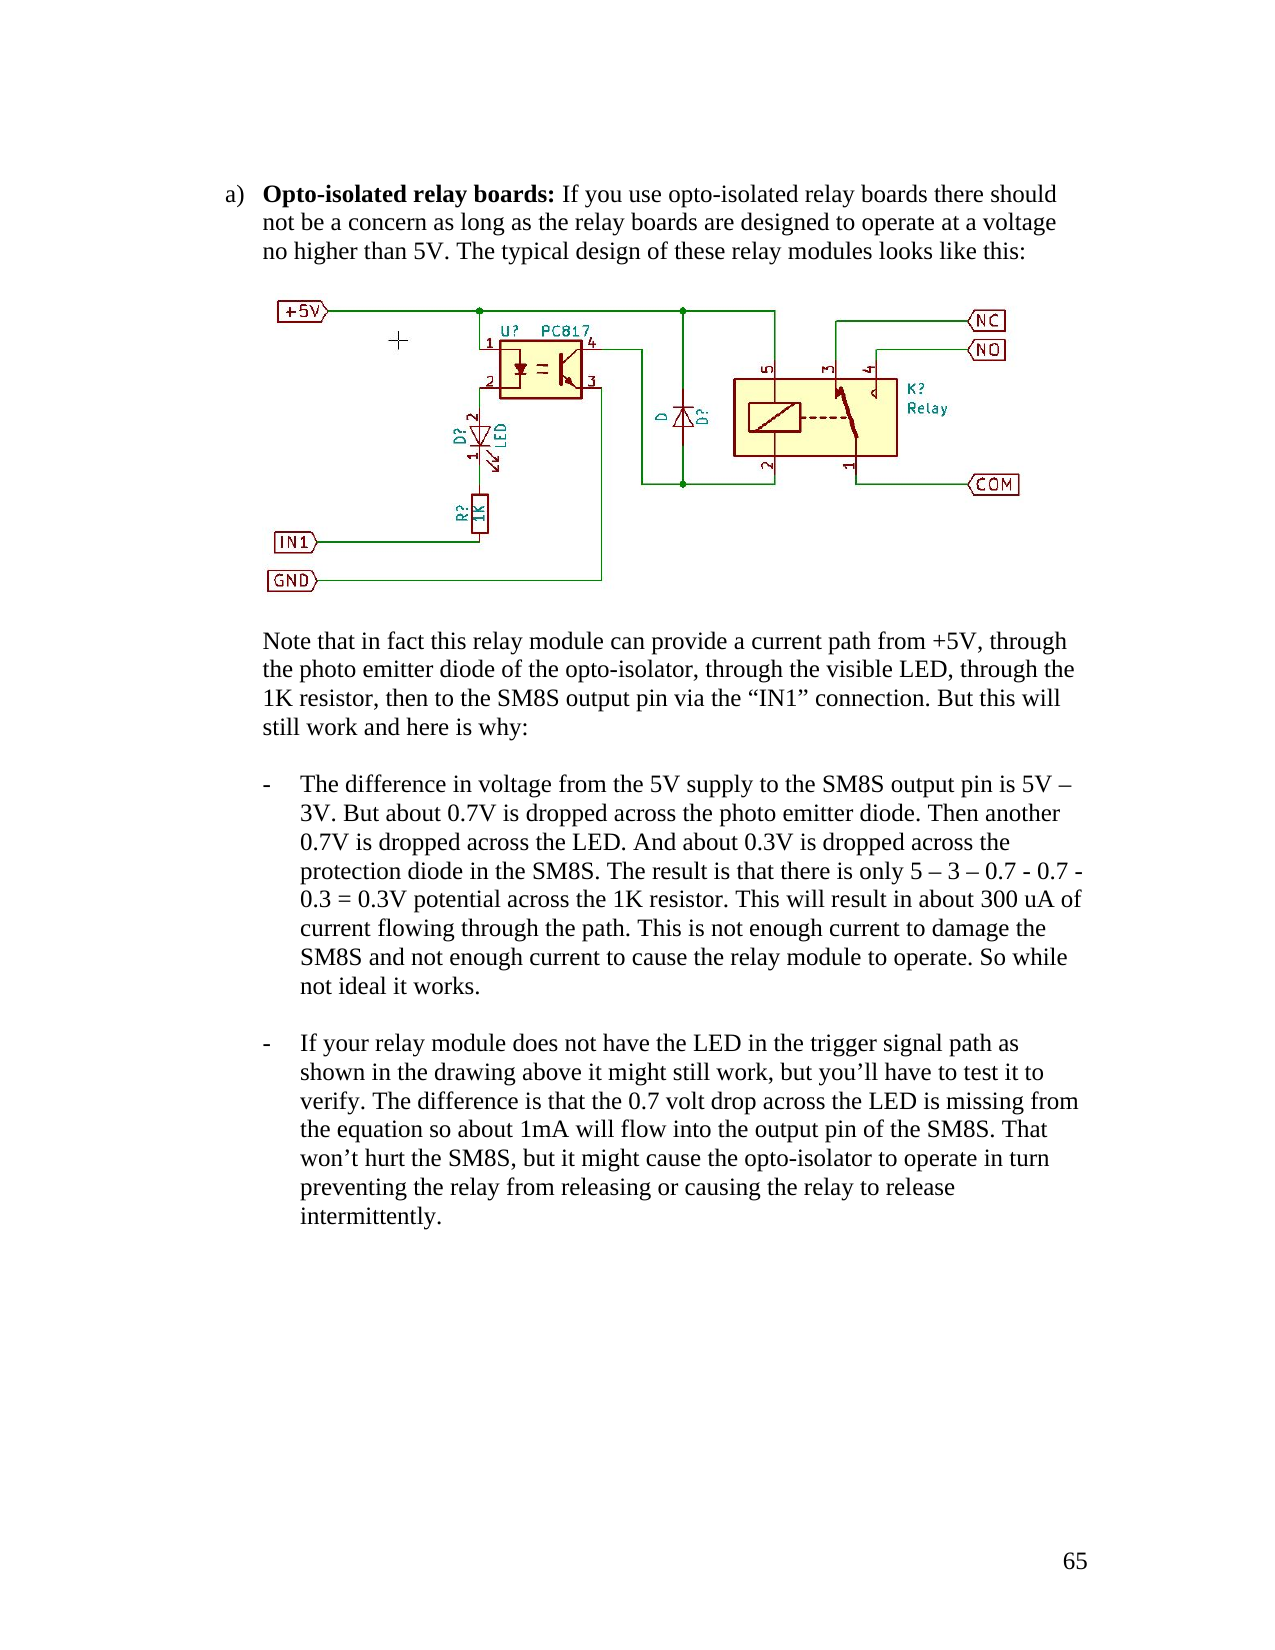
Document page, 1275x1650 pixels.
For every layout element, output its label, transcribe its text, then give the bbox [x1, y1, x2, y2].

picture [262, 293, 1024, 597]
list If your relay module does not have the LED in the trigger signal path as shown in the drawing above it might still work, but you’ll have to test it to verify. The difference is that the 0.7 volt drop across the LED is missing from the equation so about 1mA will flow into the output pin of the SM8S. That won’t hurt the SM8S, but it might cause the opto-isolator to operate in turn preventing the relay from releasing or causing the relay to release intermittently. [262, 1028, 1087, 1229]
list The difference in voltage from the 5V supply to the SM8S output pin is 5V – 3V. But about 0.7V is dropped across the photo emitter diode. Then another 0.7V is dropped across the LED. And about 0.3V is dropped across the protection diode in the SM8S. The result is that there is only 5 – 3 – 0.7 - 0.7 - 0.3 = 0.3V potential across the 1K resistor. This will result in about 300 uA of current flowing through the path. This is not enough current to damage the SM8S and not enough current to cause the relay module to operate. So while not ideal it works. [262, 769, 1087, 999]
list Opto-isolated relay boards: If you use opto-isolated relay boards there should not be a concern as long as the relay boards are designed to operate at a voltage no higher than 5V. The typical design of these relay modules looks like this: [225, 179, 1087, 265]
text Note that in fact this relay module can provide a current path from +5V, through the photo emitter diode of the opto-isolator, through the visible LED, through the 1K resistor, then to the SM8S output pin via the “IN1” connection. But this will still work and here is why: [262, 626, 1087, 741]
